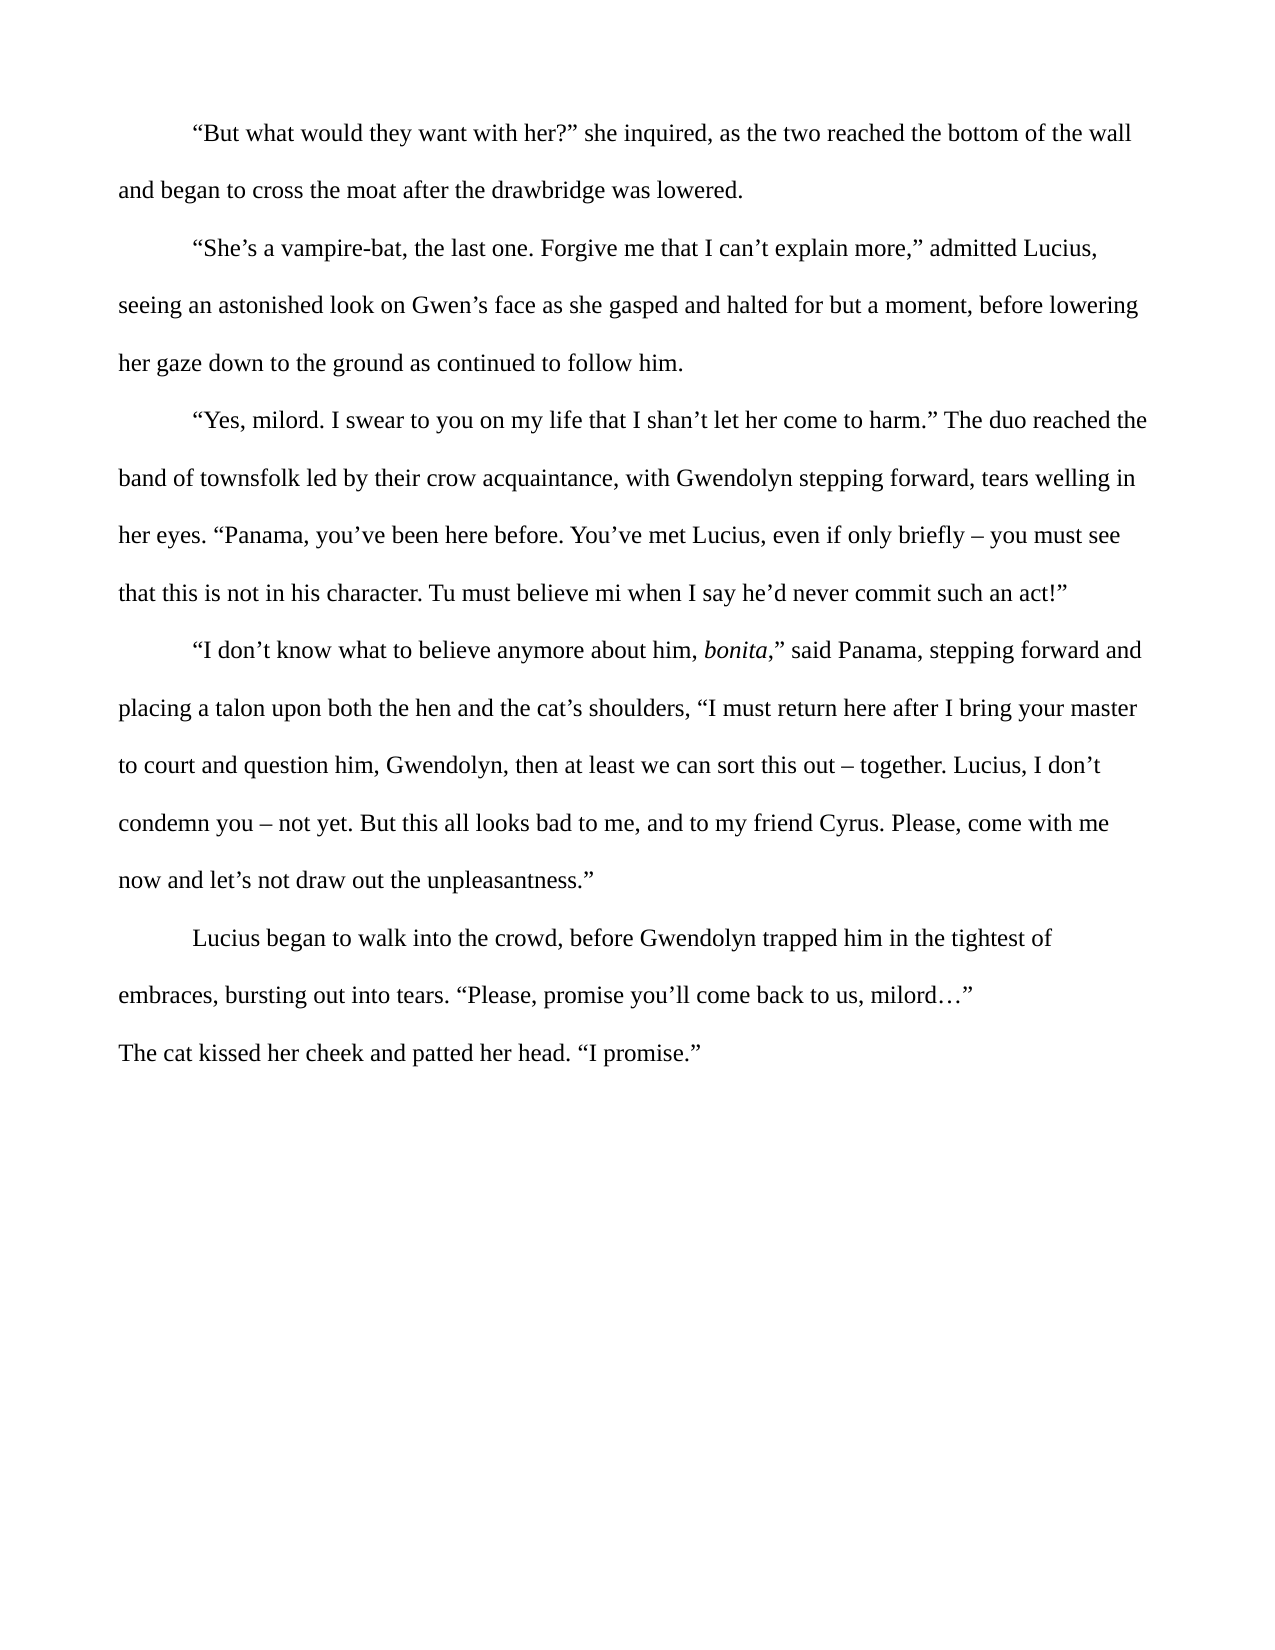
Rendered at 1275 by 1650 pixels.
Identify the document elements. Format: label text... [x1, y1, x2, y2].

text “But what would they want with her?” she inquired, as the two reached the bottom of the wall and began to cross the moat after the drawbridge was lowered. [118, 118, 1157, 204]
text “She’s a vampire-bat, the last one. Forgive me that I can’t explain more,” admitted Lucius, seeing an astonished look on Gwen’s face as she gasped and halted for but a moment, before lowering her gaze down to the ground as continued to follow him. [118, 233, 1157, 377]
text The cat kissed her cheek and patted her head. “I promise.” [118, 1038, 1157, 1067]
text Lucius began to walk into the crowd, before Gwendolyn trapped him in the tightest of embraces, bursting out into tears. “Please, promise you’ll come back to us, milord…” [118, 923, 1157, 1009]
text “I don’t know what to believe anymore about him, bonita,” said Panama, stepping forward and placing a talon upon both the hen and the cat’s shoulders, “I must return here after I bring your master to court and question him, Gwendolyn, then at least we can sort this out – together. Lucius, I don’t condemn you – not yet. But this all looks bad to me, and to my friend Cyrus. Please, come with me now and let’s not draw out the unpleasantness.” [118, 636, 1157, 894]
text “Yes, milord. I swear to you on my life that I shan’t let her come to harm.” The duo reached the band of townsfolk led by their crow acquaintance, with Gwendolyn stepping forward, tears welling in her eyes. “Panama, you’ve been here before. You’ve met Lucius, even if only briefly – you must see that this is not in his character. Tu must believe mi when I say he’d never commit such an act!” [118, 406, 1157, 607]
